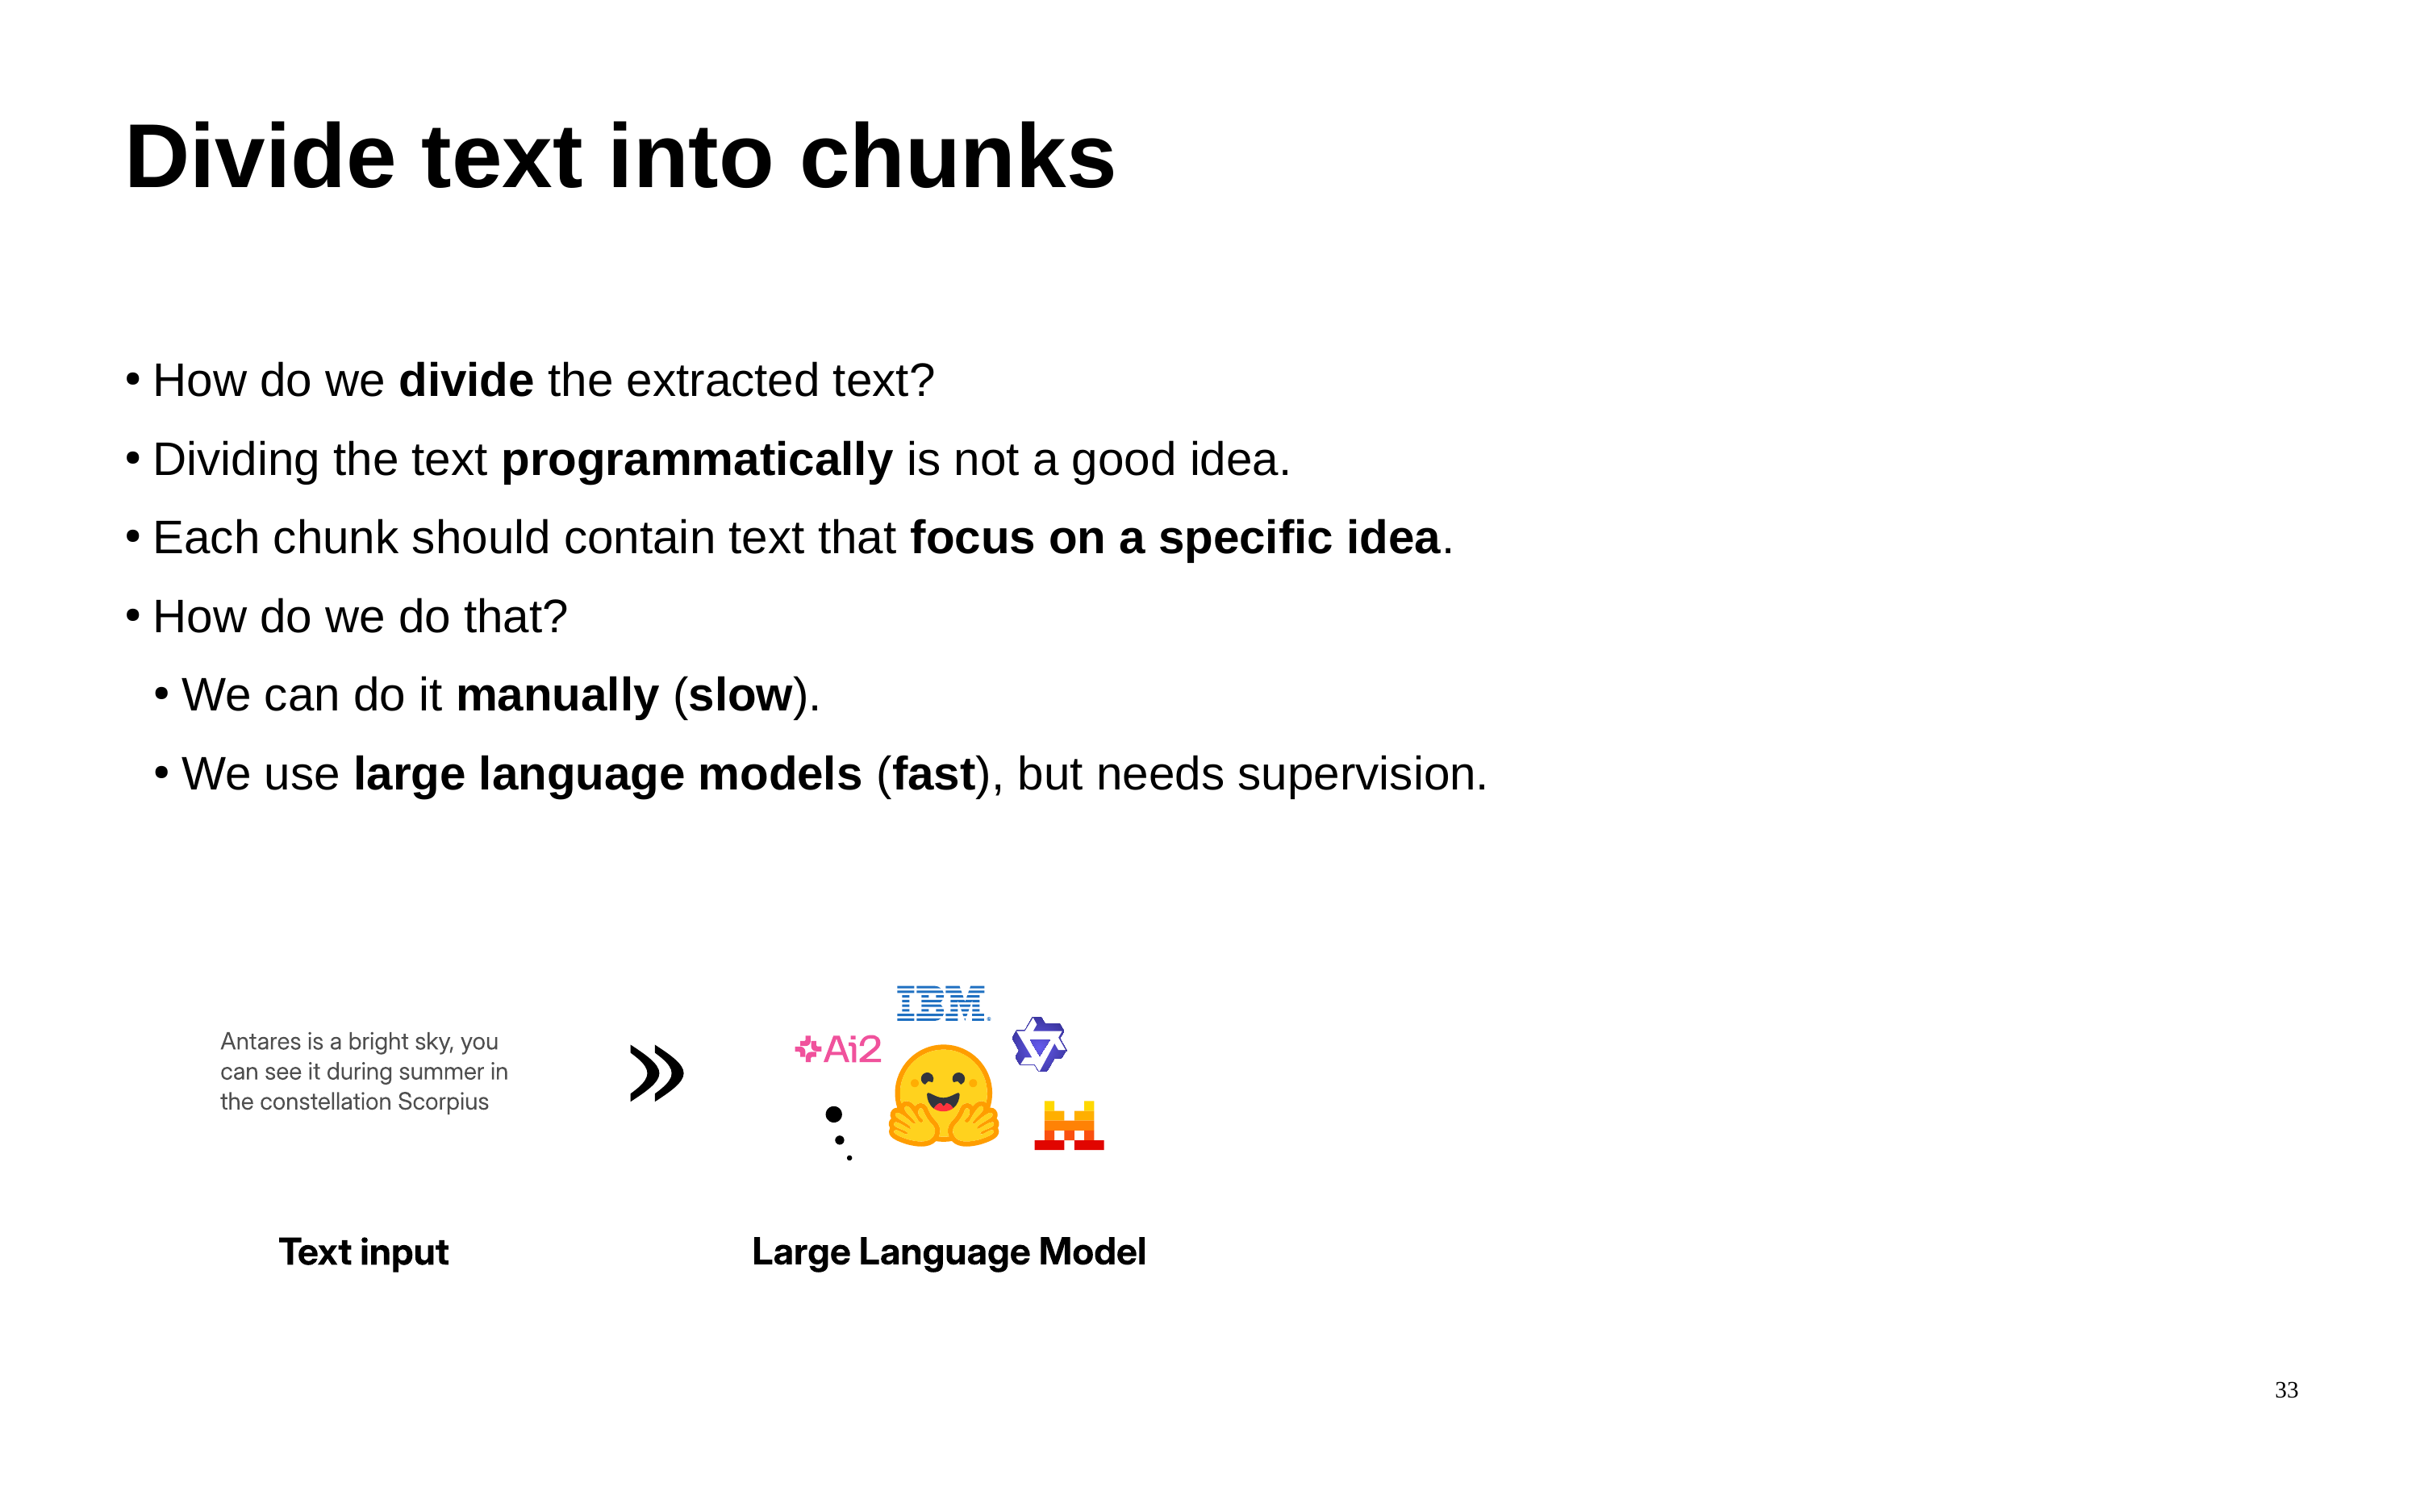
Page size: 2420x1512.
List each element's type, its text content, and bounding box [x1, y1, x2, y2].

text_box Divide text into chunks [112, 61, 2173, 251]
picture [136, 907, 1180, 1352]
text_box How do we divide the extracted text? Dividing the text programmatically is not a good idea. Each chunk should contain text that focus on a specific idea. How do we do that? We can do it manually (slow). We use large language models (fast), but needs supervision. [112, 322, 2118, 806]
